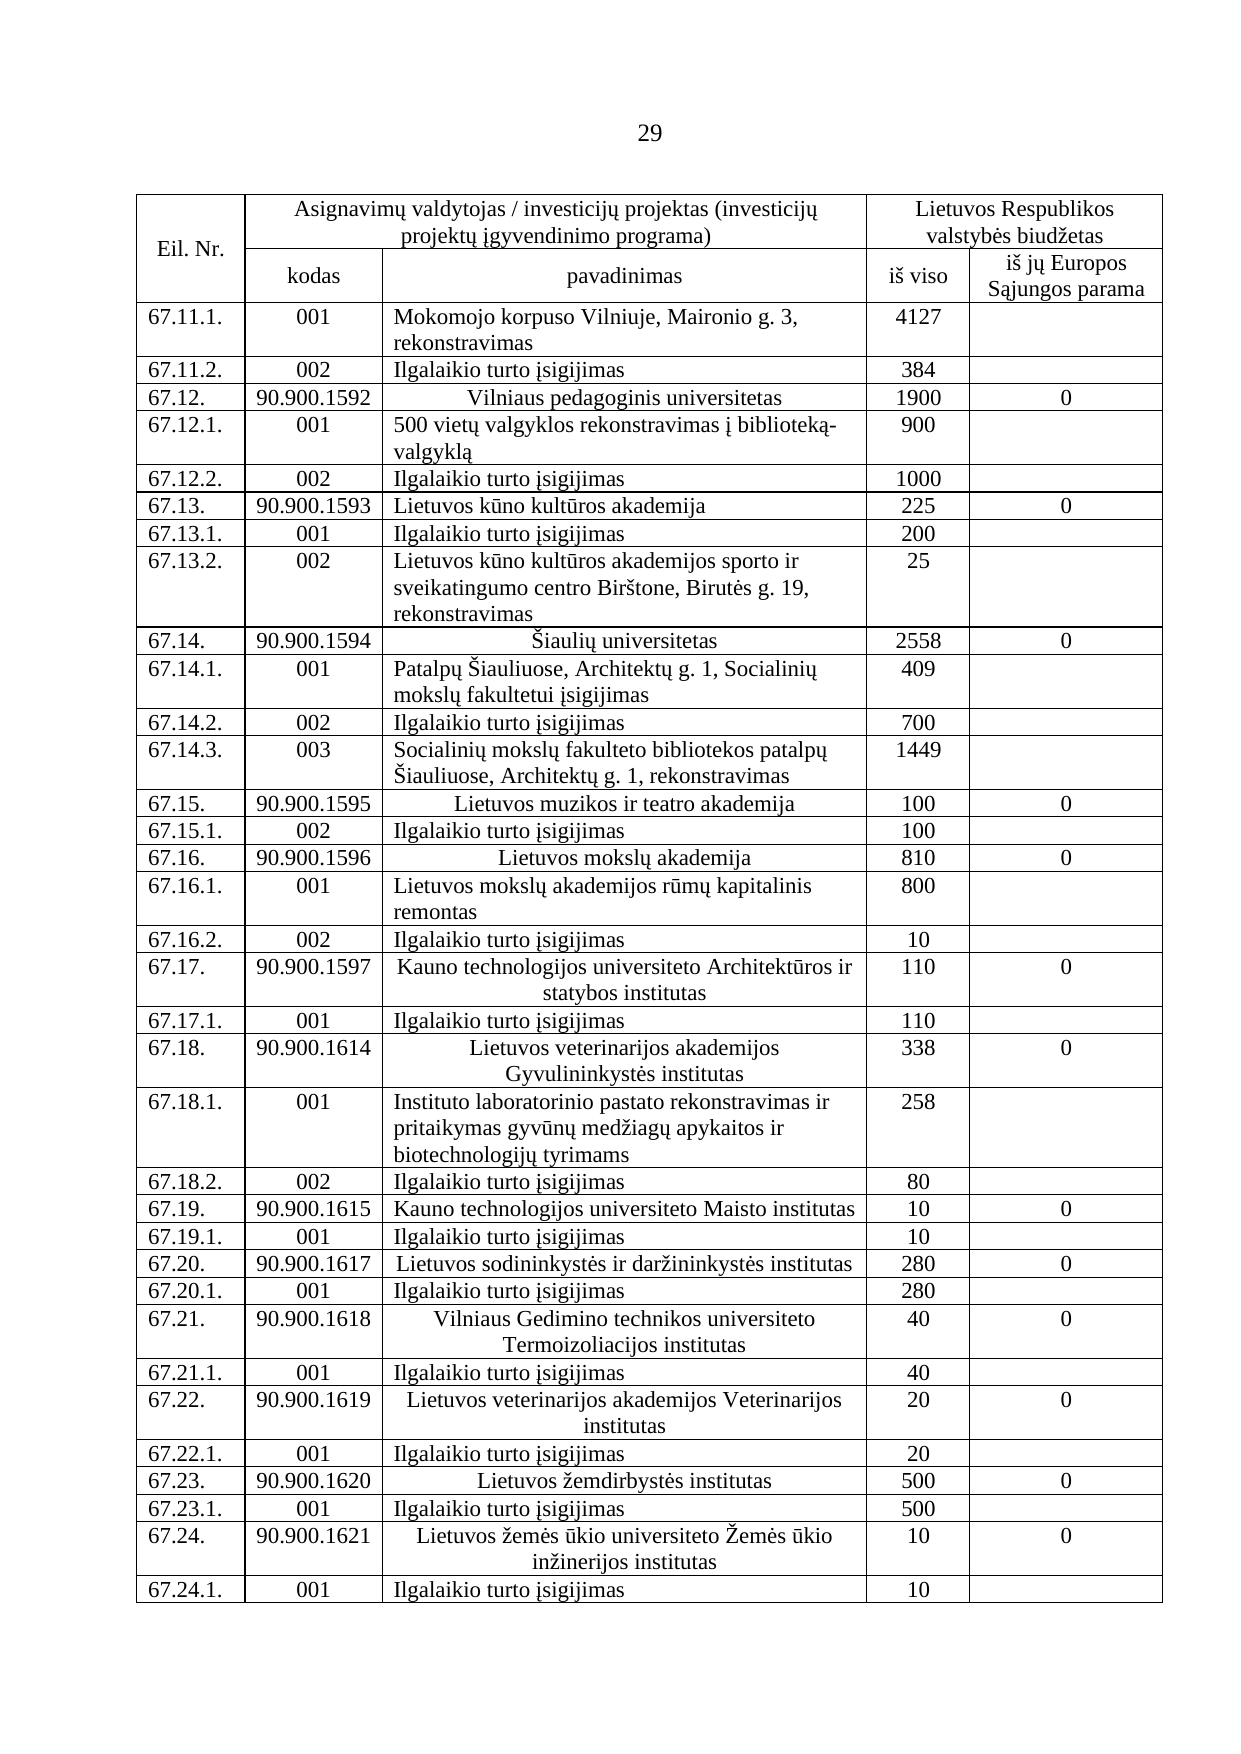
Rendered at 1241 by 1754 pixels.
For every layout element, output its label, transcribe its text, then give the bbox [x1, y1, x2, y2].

table_cell 90.900.1594 [246, 628, 382, 654]
table_cell 280 [867, 1278, 969, 1304]
table_cell [970, 872, 1162, 924]
table_cell 0 [970, 1195, 1162, 1222]
table_cell 100 [867, 817, 969, 843]
table_cell 90.900.1597 [246, 953, 382, 1006]
table_cell 0 [970, 1305, 1162, 1358]
table_cell [970, 465, 1162, 491]
table_cell 0 [970, 845, 1162, 871]
table_cell Patalpų Šiauliuose, Architektų g. 1, Socialinių mokslų fakultetui įsigijimas [383, 655, 866, 707]
table_cell [970, 1007, 1162, 1033]
table_cell Ilgalaikio turto įsigijimas [383, 817, 866, 843]
table_cell 67.16. [137, 845, 244, 871]
table_cell 0 [970, 953, 1162, 1006]
table_cell 67.16.1. [137, 872, 244, 924]
table_cell 1900 [867, 384, 969, 410]
table_cell 338 [867, 1034, 969, 1087]
table_cell 0 [970, 384, 1162, 410]
table_cell 280 [867, 1250, 969, 1277]
table_cell 67.23.1. [137, 1495, 244, 1521]
table_cell 67.14. [137, 628, 244, 654]
table_cell Kauno technologijos universiteto Maisto institutas [383, 1195, 866, 1222]
table_cell 67.13.2. [137, 547, 244, 626]
table_cell Ilgalaikio turto įsigijimas [383, 1007, 866, 1033]
table_cell 90.900.1592 [246, 384, 382, 410]
table_cell 67.17.1. [137, 1007, 244, 1033]
table_cell [970, 817, 1162, 843]
table_cell Ilgalaikio turto įsigijimas [383, 1440, 866, 1466]
table_cell 2558 [867, 628, 969, 654]
table_cell 500 vietų valgyklos rekonstravimas į biblioteką-valgyklą [383, 411, 866, 464]
table_cell 10 [867, 1195, 969, 1222]
table_cell Lietuvos kūno kultūros akademijos sporto ir sveikatingumo centro Birštone, Birutės g. 19, rekonstravimas [383, 547, 866, 626]
table_cell 0 [970, 1250, 1162, 1277]
table_cell 10 [867, 1223, 969, 1249]
table_cell 90.900.1618 [246, 1305, 382, 1358]
table_cell [970, 1278, 1162, 1304]
table_cell 0 [970, 493, 1162, 519]
table_cell [970, 1223, 1162, 1249]
table_cell 67.14.1. [137, 655, 244, 707]
table_cell 25 [867, 547, 969, 626]
table_cell 67.13.1. [137, 520, 244, 546]
table_cell 001 [246, 655, 382, 707]
table_cell [970, 926, 1162, 952]
table_cell Ilgalaikio turto įsigijimas [383, 520, 866, 546]
table_cell [970, 411, 1162, 464]
table_cell 100 [867, 790, 969, 816]
table_cell 90.900.1595 [246, 790, 382, 816]
table_cell 001 [246, 411, 382, 464]
table_cell 0 [970, 628, 1162, 654]
table_cell 001 [246, 1088, 382, 1167]
table_cell [970, 1495, 1162, 1521]
table_cell 90.900.1614 [246, 1034, 382, 1087]
table_cell 90.900.1619 [246, 1386, 382, 1439]
table_cell [970, 357, 1162, 383]
table_cell 001 [246, 1359, 382, 1385]
table_cell 67.12.1. [137, 411, 244, 464]
table_cell Ilgalaikio turto įsigijimas [383, 1223, 866, 1249]
table_cell 0 [970, 790, 1162, 816]
table_cell 80 [867, 1168, 969, 1194]
table_cell 900 [867, 411, 969, 464]
table_cell 67.15. [137, 790, 244, 816]
table_cell Lietuvos kūno kultūros akademija [383, 493, 866, 519]
table_cell 110 [867, 953, 969, 1006]
table_cell 67.11.1. [137, 303, 244, 356]
table_cell Lietuvos mokslų akademija [383, 845, 866, 871]
table_header Lietuvos Respublikos valstybės biudžetas [867, 195, 1162, 248]
table_cell 700 [867, 709, 969, 735]
table_cell 001 [246, 1495, 382, 1521]
table_cell Socialinių mokslų fakulteto bibliotekos patalpų Šiauliuose, Architektų g. 1, rekonstravimas [383, 736, 866, 789]
table_cell Ilgalaikio turto įsigijimas [383, 465, 866, 491]
table_cell 20 [867, 1386, 969, 1439]
table_cell 67.24. [137, 1522, 244, 1575]
table_cell Mokomojo korpuso Vilniuje, Maironio g. 3, rekonstravimas [383, 303, 866, 356]
table_cell 90.900.1617 [246, 1250, 382, 1277]
table_cell 67.18.2. [137, 1168, 244, 1194]
table_cell 67.22. [137, 1386, 244, 1439]
table_cell [970, 1359, 1162, 1385]
table_cell 001 [246, 1007, 382, 1033]
table_cell Ilgalaikio turto įsigijimas [383, 709, 866, 735]
table_cell Ilgalaikio turto įsigijimas [383, 1495, 866, 1521]
table_cell Lietuvos žemdirbystės institutas [383, 1467, 866, 1494]
table_cell 200 [867, 520, 969, 546]
table_cell 67.13. [137, 493, 244, 519]
table_cell Ilgalaikio turto įsigijimas [383, 1168, 866, 1194]
table_cell Ilgalaikio turto įsigijimas [383, 1359, 866, 1385]
table_cell [970, 520, 1162, 546]
table_cell 001 [246, 303, 382, 356]
table_cell Lietuvos muzikos ir teatro akademija [383, 790, 866, 816]
table_cell 67.11.2. [137, 357, 244, 383]
table_cell Šiaulių universitetas [383, 628, 866, 654]
table_cell 67.14.3. [137, 736, 244, 789]
table_cell 384 [867, 357, 969, 383]
table_cell 001 [246, 1576, 382, 1602]
table_cell 409 [867, 655, 969, 707]
table_cell Lietuvos sodininkystės ir daržininkystės institutas [383, 1250, 866, 1277]
table_cell 90.900.1621 [246, 1522, 382, 1575]
table_cell 90.900.1593 [246, 493, 382, 519]
table_cell 001 [246, 1440, 382, 1466]
table_cell Ilgalaikio turto įsigijimas [383, 357, 866, 383]
table_cell 225 [867, 493, 969, 519]
table_cell 810 [867, 845, 969, 871]
table_cell 002 [246, 709, 382, 735]
table_cell 10 [867, 1522, 969, 1575]
table_cell Instituto laboratorinio pastato rekonstravimas ir pritaikymas gyvūnų medžiagų apykaitos ir biotechnologijų tyrimams [383, 1088, 866, 1167]
table_header Asignavimų valdytojas / investicijų projektas (investicijų projektų įgyvendinimo programa) [246, 195, 866, 248]
table_cell 67.19. [137, 1195, 244, 1222]
table_cell Lietuvos mokslų akademijos rūmų kapitalinis remontas [383, 872, 866, 924]
table_cell 002 [246, 1168, 382, 1194]
table_cell 67.24.1. [137, 1576, 244, 1602]
table_cell Ilgalaikio turto įsigijimas [383, 1576, 866, 1602]
table_cell 67.12. [137, 384, 244, 410]
table_cell pavadinimas [383, 249, 866, 302]
table_cell 90.900.1620 [246, 1467, 382, 1494]
table_cell 67.21. [137, 1305, 244, 1358]
table_cell Vilniaus pedagoginis universitetas [383, 384, 866, 410]
table_cell 002 [246, 926, 382, 952]
table_cell [970, 303, 1162, 356]
table_cell [970, 1168, 1162, 1194]
table_cell 67.23. [137, 1467, 244, 1494]
table_cell 67.20. [137, 1250, 244, 1277]
table_cell Ilgalaikio turto įsigijimas [383, 1278, 866, 1304]
table_cell Kauno technologijos universiteto Architektūros ir statybos institutas [383, 953, 866, 1006]
table_cell 001 [246, 520, 382, 546]
table_cell 67.14.2. [137, 709, 244, 735]
table_cell [970, 1440, 1162, 1466]
table_cell 67.17. [137, 953, 244, 1006]
table_cell 40 [867, 1305, 969, 1358]
table_cell 67.21.1. [137, 1359, 244, 1385]
table_cell [970, 1576, 1162, 1602]
table_cell 0 [970, 1034, 1162, 1087]
table_cell 90.900.1596 [246, 845, 382, 871]
table_cell Lietuvos žemės ūkio universiteto Žemės ūkio inžinerijos institutas [383, 1522, 866, 1575]
table_cell 67.22.1. [137, 1440, 244, 1466]
table_cell 67.16.2. [137, 926, 244, 952]
table_cell 001 [246, 1278, 382, 1304]
table_cell 10 [867, 1576, 969, 1602]
table_header Eil. Nr. [137, 195, 244, 302]
table_cell 1449 [867, 736, 969, 789]
table_cell [970, 1088, 1162, 1167]
table_cell 500 [867, 1467, 969, 1494]
table_cell [970, 736, 1162, 789]
table_cell 0 [970, 1467, 1162, 1494]
table_cell 67.15.1. [137, 817, 244, 843]
table_cell 67.18.1. [137, 1088, 244, 1167]
table_cell iš viso [867, 249, 969, 302]
table_cell 001 [246, 872, 382, 924]
table_cell 110 [867, 1007, 969, 1033]
table_cell 800 [867, 872, 969, 924]
table_cell 002 [246, 465, 382, 491]
table_cell 001 [246, 1223, 382, 1249]
table_cell [970, 655, 1162, 707]
table_cell 1000 [867, 465, 969, 491]
table_cell Vilniaus Gedimino technikos universiteto Termoizoliacijos institutas [383, 1305, 866, 1358]
table_cell 0 [970, 1386, 1162, 1439]
table_cell 67.19.1. [137, 1223, 244, 1249]
table_cell Lietuvos veterinarijos akademijos Veterinarijos institutas [383, 1386, 866, 1439]
table_cell 002 [246, 547, 382, 626]
table_cell kodas [246, 249, 382, 302]
table_cell 4127 [867, 303, 969, 356]
table_cell Ilgalaikio turto įsigijimas [383, 926, 866, 952]
table_cell 40 [867, 1359, 969, 1385]
table_cell 258 [867, 1088, 969, 1167]
table_cell 500 [867, 1495, 969, 1521]
table_cell 002 [246, 357, 382, 383]
table_cell 67.20.1. [137, 1278, 244, 1304]
table_cell 003 [246, 736, 382, 789]
table_cell 90.900.1615 [246, 1195, 382, 1222]
table_cell 20 [867, 1440, 969, 1466]
table_cell 10 [867, 926, 969, 952]
table_cell 0 [970, 1522, 1162, 1575]
table_cell 67.12.2. [137, 465, 244, 491]
table_cell [970, 547, 1162, 626]
table_cell Lietuvos veterinarijos akademijos Gyvulininkystės institutas [383, 1034, 866, 1087]
table_cell 67.18. [137, 1034, 244, 1087]
table_cell [970, 709, 1162, 735]
table_cell 002 [246, 817, 382, 843]
table_cell iš jų Europos Sąjungos parama [970, 249, 1162, 302]
